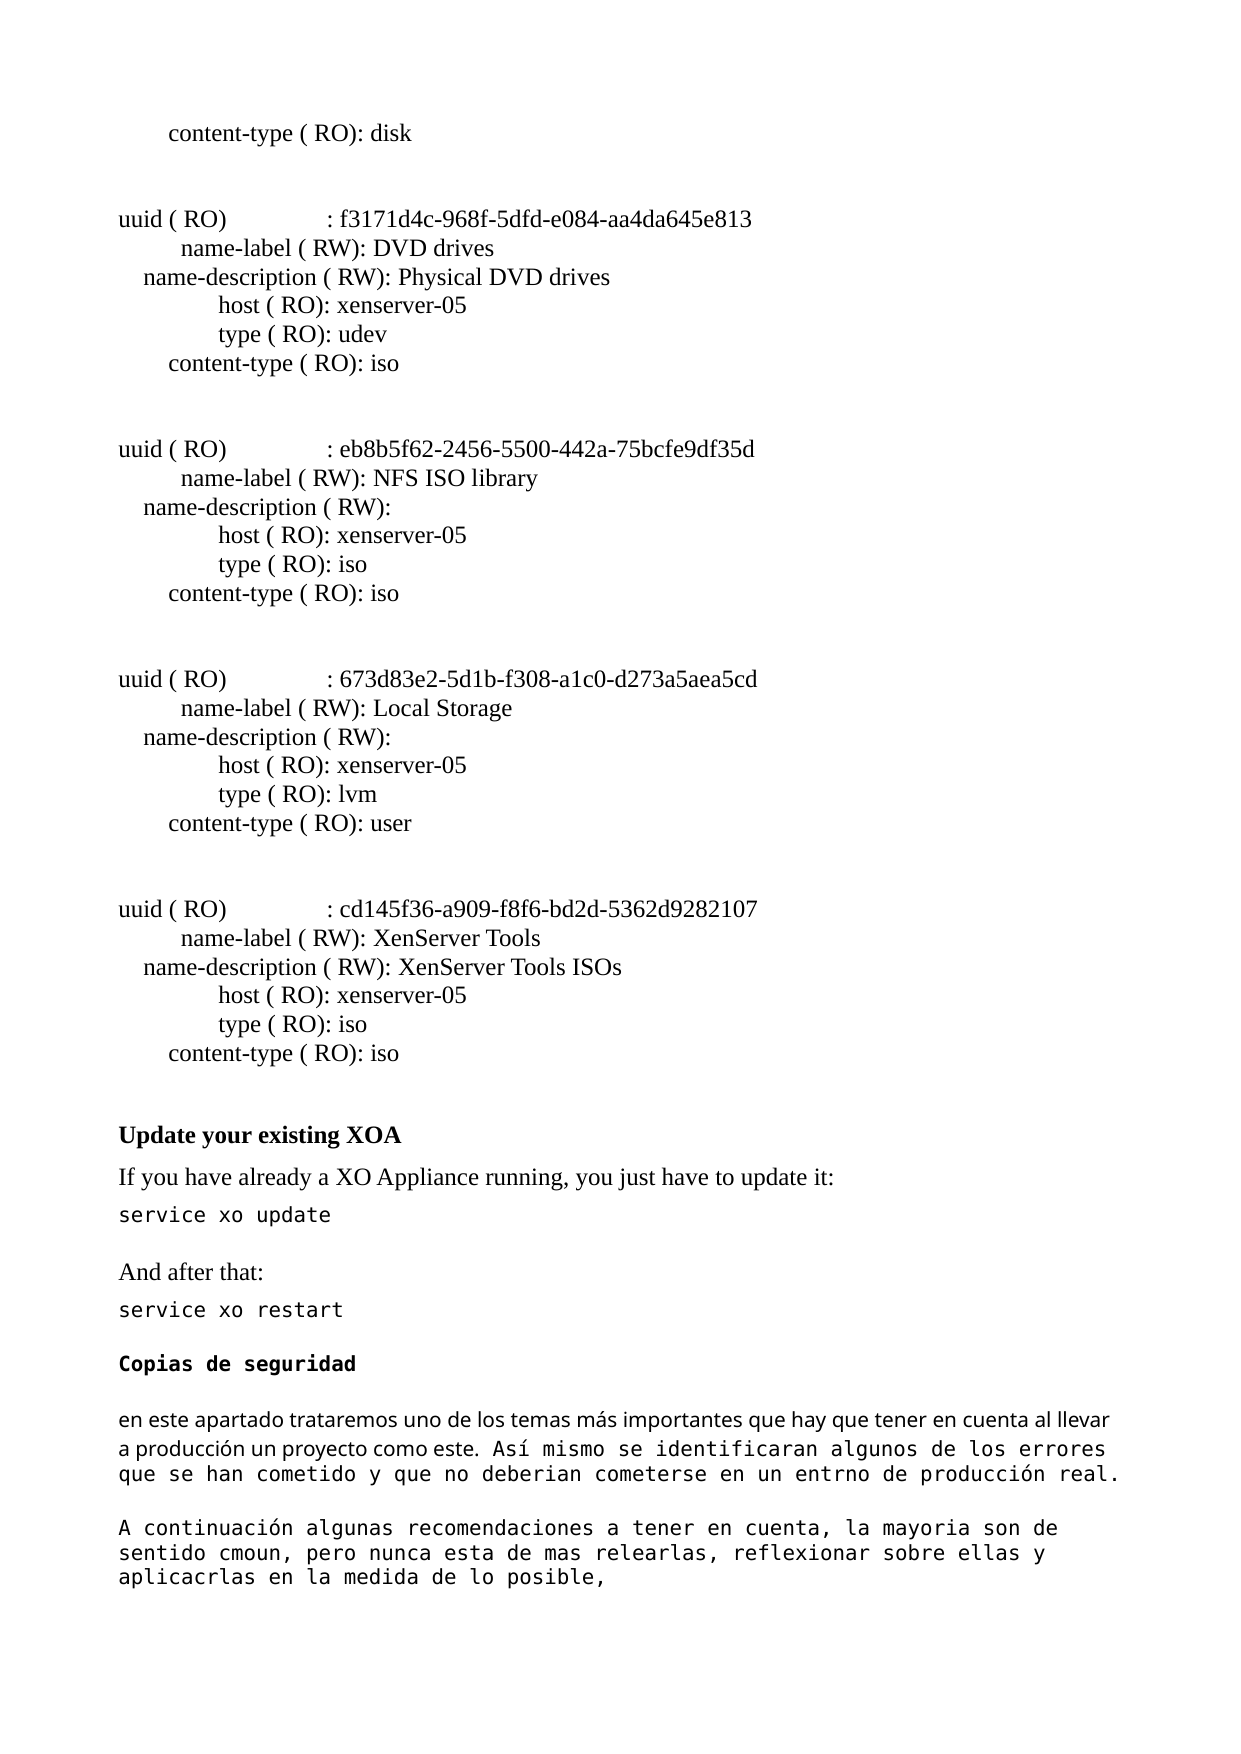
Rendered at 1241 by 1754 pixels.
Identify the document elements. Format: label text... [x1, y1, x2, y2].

subtitle Update your existing XOA [118, 1121, 1122, 1149]
text type ( RO): iso [118, 549, 1122, 578]
text host ( RO): xenserver-05 [118, 751, 1122, 779]
text name-description ( RW): Physical DVD drives [118, 262, 1122, 291]
text type ( RO): iso [118, 1009, 1122, 1038]
text If you have already a XO Appliance running, you just have to update it: [118, 1162, 1122, 1191]
text service xo update [118, 1203, 1122, 1227]
text host ( RO): xenserver-05 [118, 291, 1122, 319]
text name-description ( RW): XenServer Tools ISOs [118, 952, 1122, 981]
text content-type ( RO): iso [118, 578, 1122, 607]
text content-type ( RO): iso [118, 1038, 1122, 1067]
text type ( RO): udev [118, 319, 1122, 348]
text And after that: [118, 1257, 1122, 1286]
text name-label ( RW): NFS ISO library [118, 463, 1122, 492]
text en este apartado trataremos uno de los temas más importantes que hay que tener en cuenta al llevar a producción un proyecto como este. Así mismo se identificaran algunos de los errores que se han cometido y que no deberian cometerse en un entrno de producción real. [118, 1406, 1122, 1487]
text uuid ( RO) : eb8b5f62-2456-5500-442a-75bcfe9df35d [118, 434, 1122, 463]
text name-label ( RW): Local Storage [118, 693, 1122, 722]
text service xo restart [118, 1298, 1122, 1322]
text Copias de seguridad [118, 1352, 1122, 1376]
text name-label ( RW): XenServer Tools [118, 923, 1122, 952]
text content-type ( RO): disk [118, 118, 1122, 147]
text host ( RO): xenserver-05 [118, 521, 1122, 549]
text content-type ( RO): user [118, 808, 1122, 837]
text A continuación algunas recomendaciones a tener en cuenta, la mayoria son de sentido cmoun, pero nunca esta de mas relearlas, reflexionar sobre ellas y aplicacrlas en la medida de lo posible, [118, 1516, 1122, 1589]
text name-label ( RW): DVD drives [118, 233, 1122, 262]
text host ( RO): xenserver-05 [118, 981, 1122, 1009]
text name-description ( RW): [118, 722, 1122, 751]
text uuid ( RO) : f3171d4c-968f-5dfd-e084-aa4da645e813 [118, 204, 1122, 233]
text name-description ( RW): [118, 492, 1122, 521]
text uuid ( RO) : cd145f36-a909-f8f6-bd2d-5362d9282107 [118, 894, 1122, 923]
text uuid ( RO) : 673d83e2-5d1b-f308-a1c0-d273a5aea5cd [118, 664, 1122, 693]
text content-type ( RO): iso [118, 348, 1122, 377]
text type ( RO): lvm [118, 779, 1122, 808]
